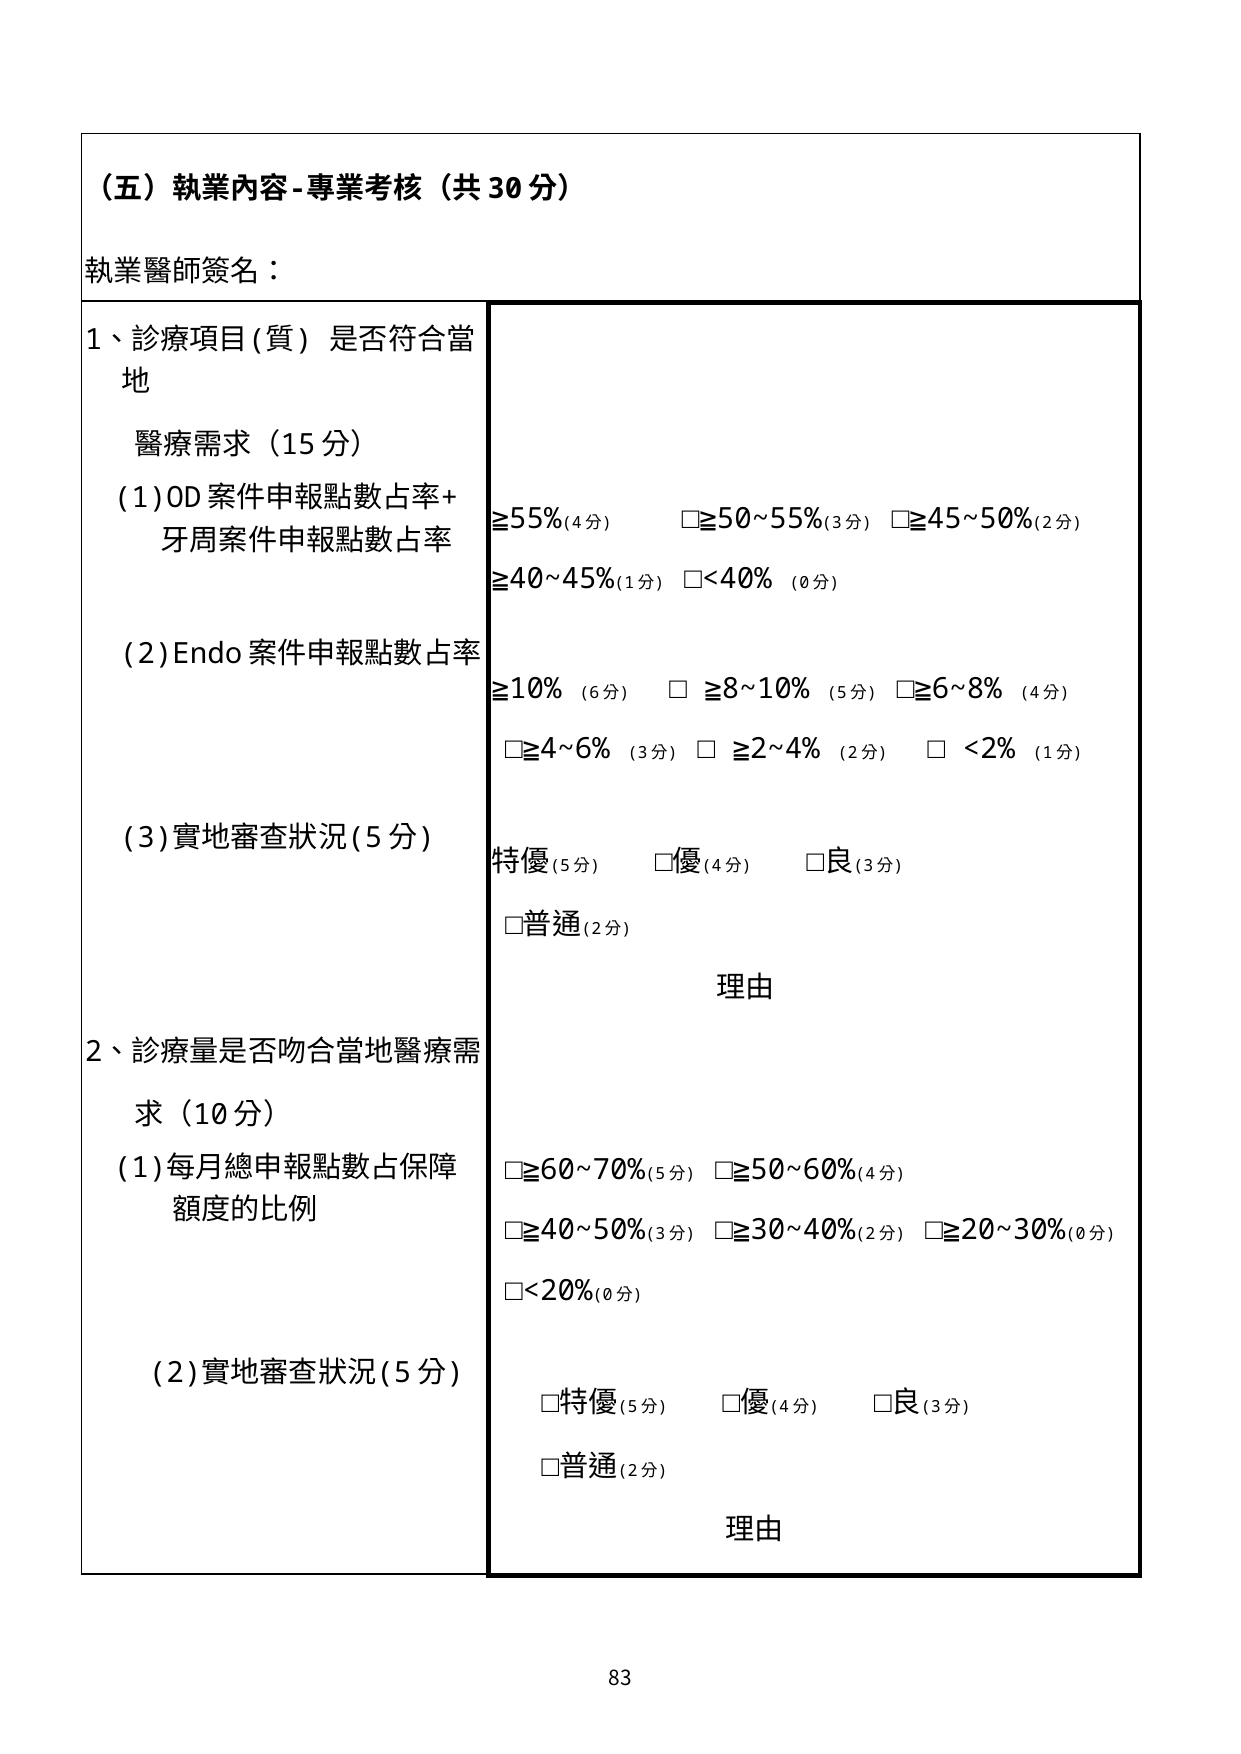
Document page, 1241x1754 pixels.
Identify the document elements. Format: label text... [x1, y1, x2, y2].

table_cell 2、診療量是否吻合當地醫療需 求（10分） (1)每月總申報點數占保障額度的比例 (2)實地審查狀況(5分) [82, 1017, 486, 1573]
table_header （五）執業內容-專業考核（共30分） 執業醫師簽名： [82, 134, 1139, 300]
table_cell ≧55%(4分) □≧50~55%(3分) □≧45~50%(2分) ≧40~45%(1分) □<40% (0分) ≧10% (6分) □ ≧8~10% (5分) □≧6~8% (4分) □≧4~6% (3分) □ ≧2~4% (2分) □ <2% (1分) 特優(5分) □優(4分) □良(3分) □普通(2分) 理由 [491, 305, 1138, 1017]
table_cell 1、診療項目(質) 是否符合當地 醫療需求（15分） (1)OD案件申報點數占率+ 牙周案件申報點數占率 (2)Endo案件申報點數占率 (3)實地審查狀況(5分) [82, 302, 486, 1017]
table_cell □≧60~70%(5分) □≧50~60%(4分) □≧40~50%(3分) □≧30~40%(2分) □≧20~30%(0分) □<20%(0分) □特優(5分) □優(4分) □良(3分) □普通(2分) 理由 [491, 1017, 1138, 1573]
